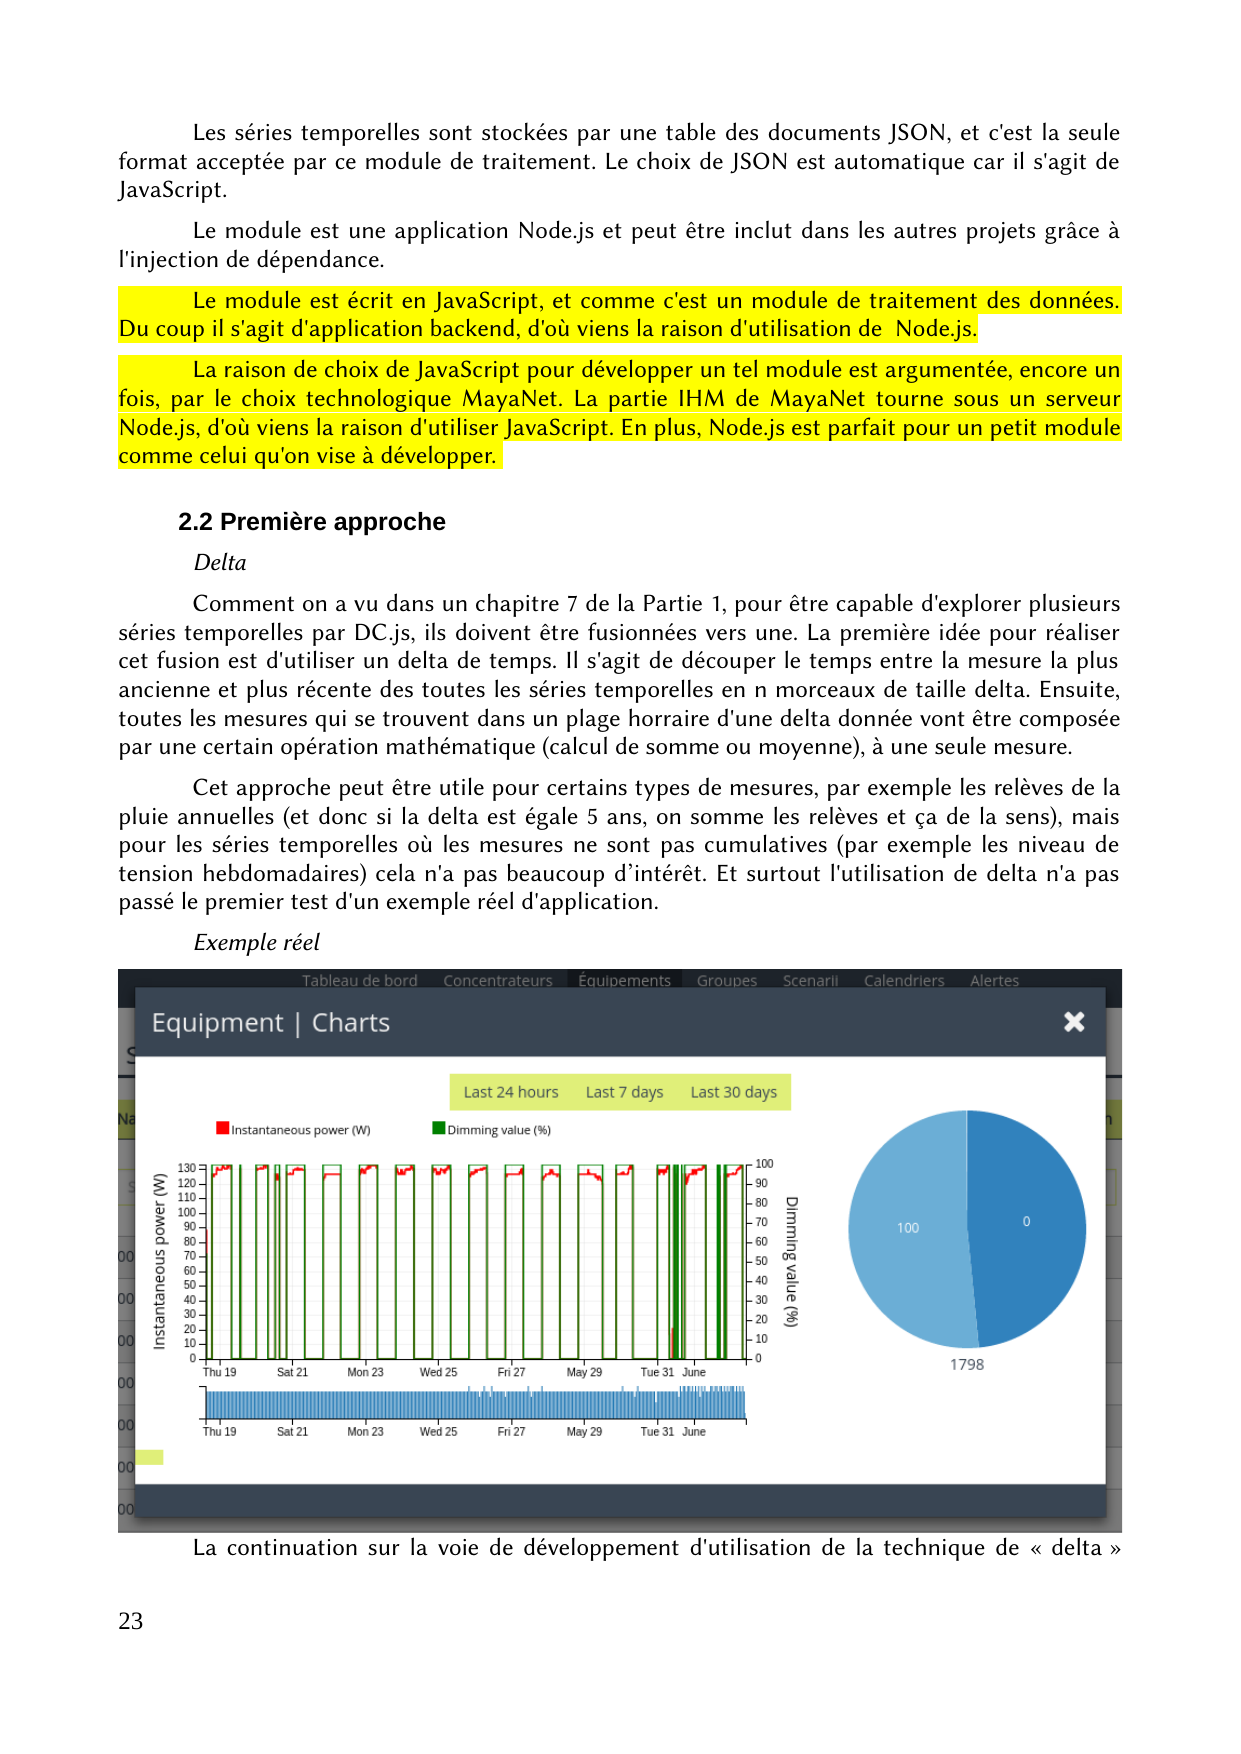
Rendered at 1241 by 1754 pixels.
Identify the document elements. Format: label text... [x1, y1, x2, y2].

text Comment on a vu dans un chapitre 7 de la Partie 1, pour être capable d'explorer plusieurs séries temporelles par DC.js, ils doivent être fusionnées vers une. La première idée pour réaliser cet fusion est d'utiliser un delta de temps. Il s'agit de découper le temps entre la mesure la plus ancienne et plus récente des toutes les séries temporelles en n morceaux de taille delta. Ensuite, toutes les mesures qui se trouvent dans un plage horraire d'une delta donnée vont être composée par une certain opération mathématique (calcul de somme ou moyenne), à une seule mesure. [118, 589, 1122, 761]
subtitle Première approche [118, 507, 1122, 536]
text La continuation sur la voie de développement d'utilisation de la technique de « delta » [118, 1533, 1122, 1561]
text Delta [118, 548, 1122, 577]
text Le module est écrit en JavaScript, et comme c'est un module de traitement des données. Du coup il s'agit d'application backend, d'où viens la raison d'utilisation de Node.js. [118, 286, 1122, 343]
text Le module est une application Node.js et peut être inclut dans les autres projets grâce à l'injection de dépendance. [118, 216, 1122, 273]
text Exemple réel [118, 928, 1122, 957]
text Cet approche peut être utile pour certains types de mesures, par exemple les relèves de la pluie annuelles (et donc si la delta est égale 5 ans, on somme les relèves et ça de la sens), mais pour les séries temporelles où les mesures ne sont pas cumulatives (par exemple les niveau de tension hebdomadaires) cela n'a pas beaucoup d’intérêt. Et surtout l'utilisation de delta n'a pas passé le premier test d'un exemple réel d'application. [118, 773, 1122, 916]
text La raison de choix de JavaScript pour développer un tel module est argumentée, encore un fois, par le choix technologique MayaNet. La partie IHM de MayaNet tourne sous un serveur Node.js, d'où viens la raison d'utiliser JavaScript. En plus, Node.js est parfait pour un petit module comme celui qu'on vise à développer. [118, 355, 1122, 469]
text Les séries temporelles sont stockées par une table des documents JSON, et c'est la seule format acceptée par ce module de traitement. Le choix de JSON est automatique car il s'agit de JavaScript. [118, 118, 1122, 204]
picture [118, 969, 1123, 1533]
